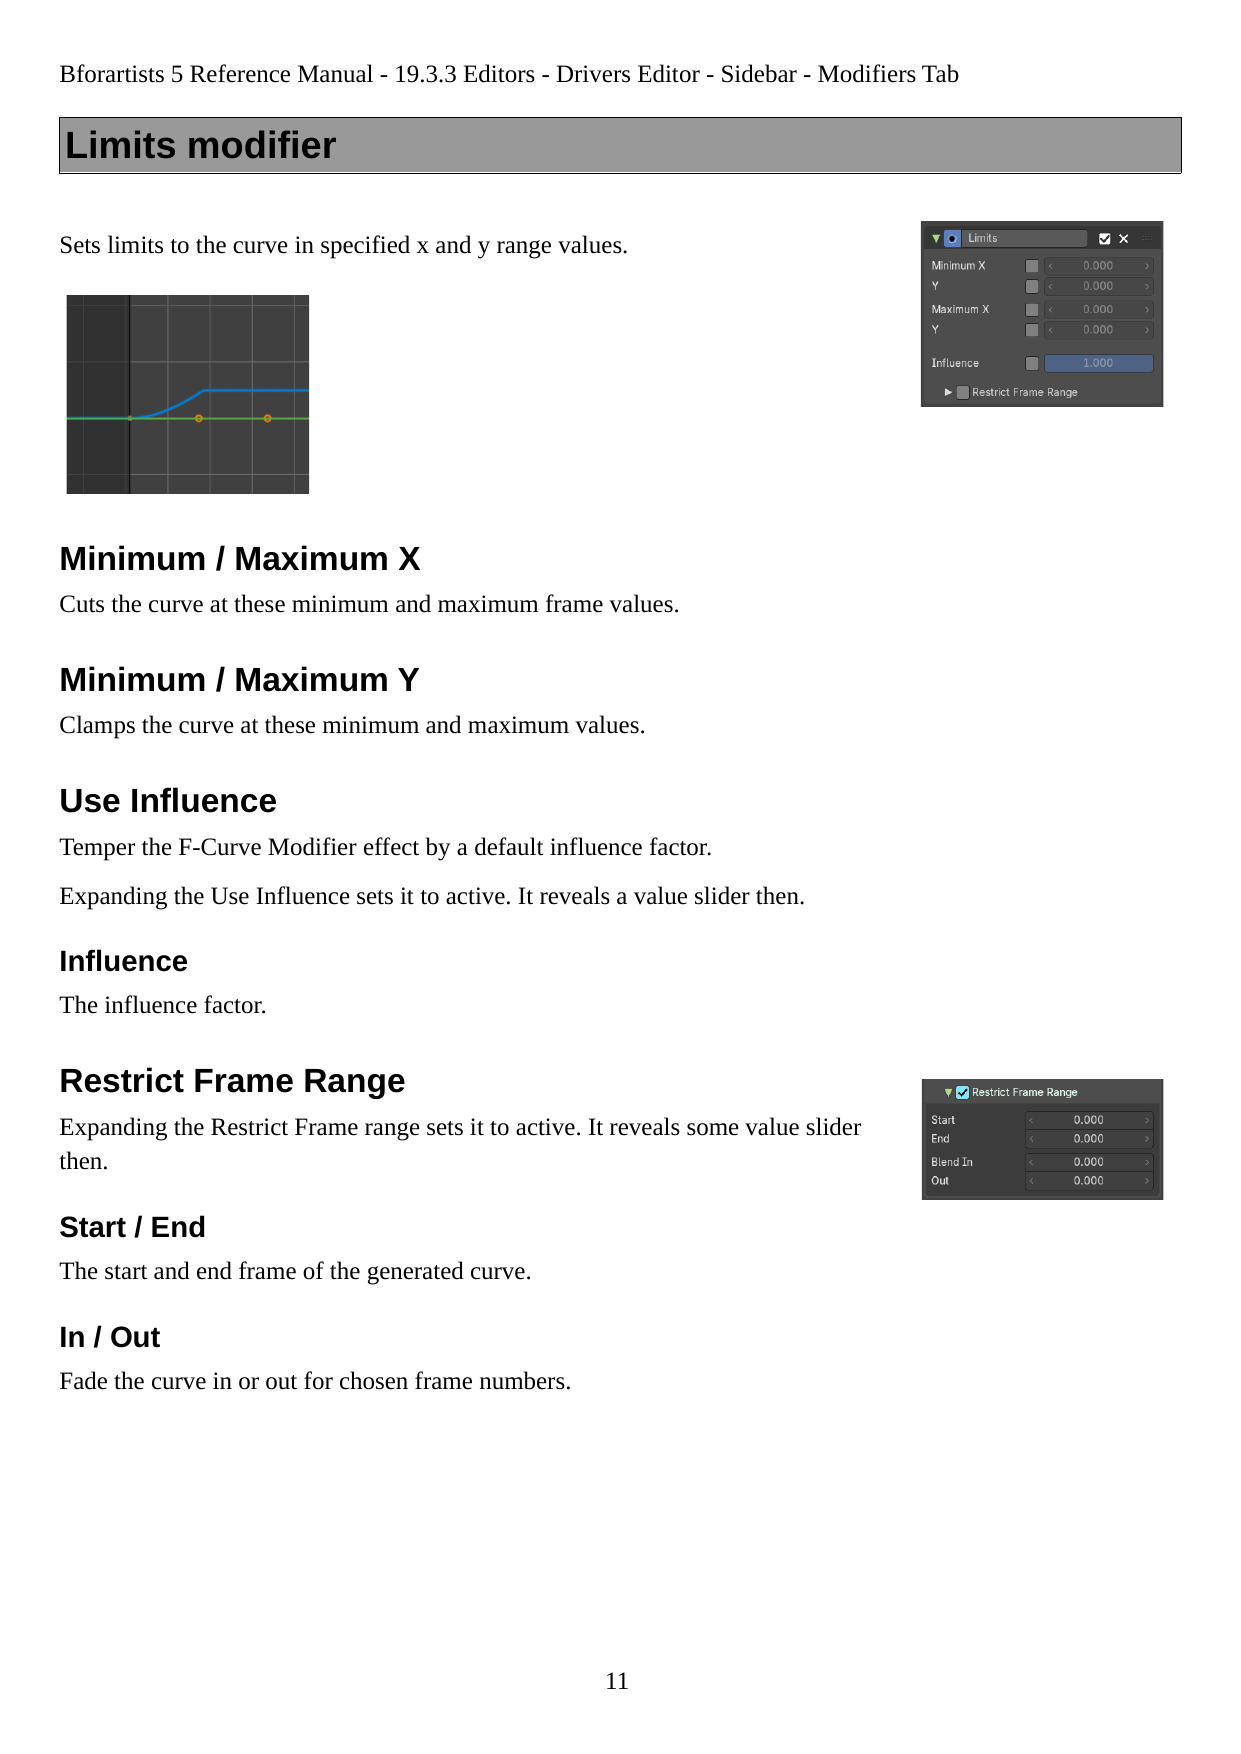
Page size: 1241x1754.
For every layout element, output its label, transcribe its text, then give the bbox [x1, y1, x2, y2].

text Expanding the Restrict Frame range sets it to active. It reveals some value slider then. [59, 1112, 921, 1175]
text Clamps the curve at these minimum and maximum values. [59, 711, 1181, 739]
subtitle Minimum / Maximum X [59, 538, 1181, 577]
text Fade the curve in or out for chosen frame numbers. [59, 1366, 1181, 1395]
picture [921, 1079, 1164, 1200]
text Expanding the Use Influence sets it to active. It reveals a value slider then. [59, 881, 1181, 909]
subtitle Start / End [59, 1210, 1181, 1243]
text Temper the F-Curve Modifier effect by a default influence factor. [59, 832, 1181, 860]
picture [66, 295, 310, 494]
text The influence factor. [59, 991, 1181, 1019]
subtitle Minimum / Maximum Y [59, 659, 1181, 698]
text Sets limits to the curve in specified x and y range values. [59, 230, 920, 259]
subtitle Use Influence [59, 781, 1181, 819]
subtitle In / Out [59, 1320, 1181, 1353]
picture [920, 221, 1164, 407]
text Cuts the curve at these minimum and maximum frame values. [59, 589, 1181, 618]
subtitle Influence [59, 944, 1181, 978]
text The start and end frame of the generated curve. [59, 1256, 1181, 1285]
subtitle Restrict Frame Range [59, 1061, 1181, 1099]
table_header Limits modifier [60, 118, 1181, 172]
